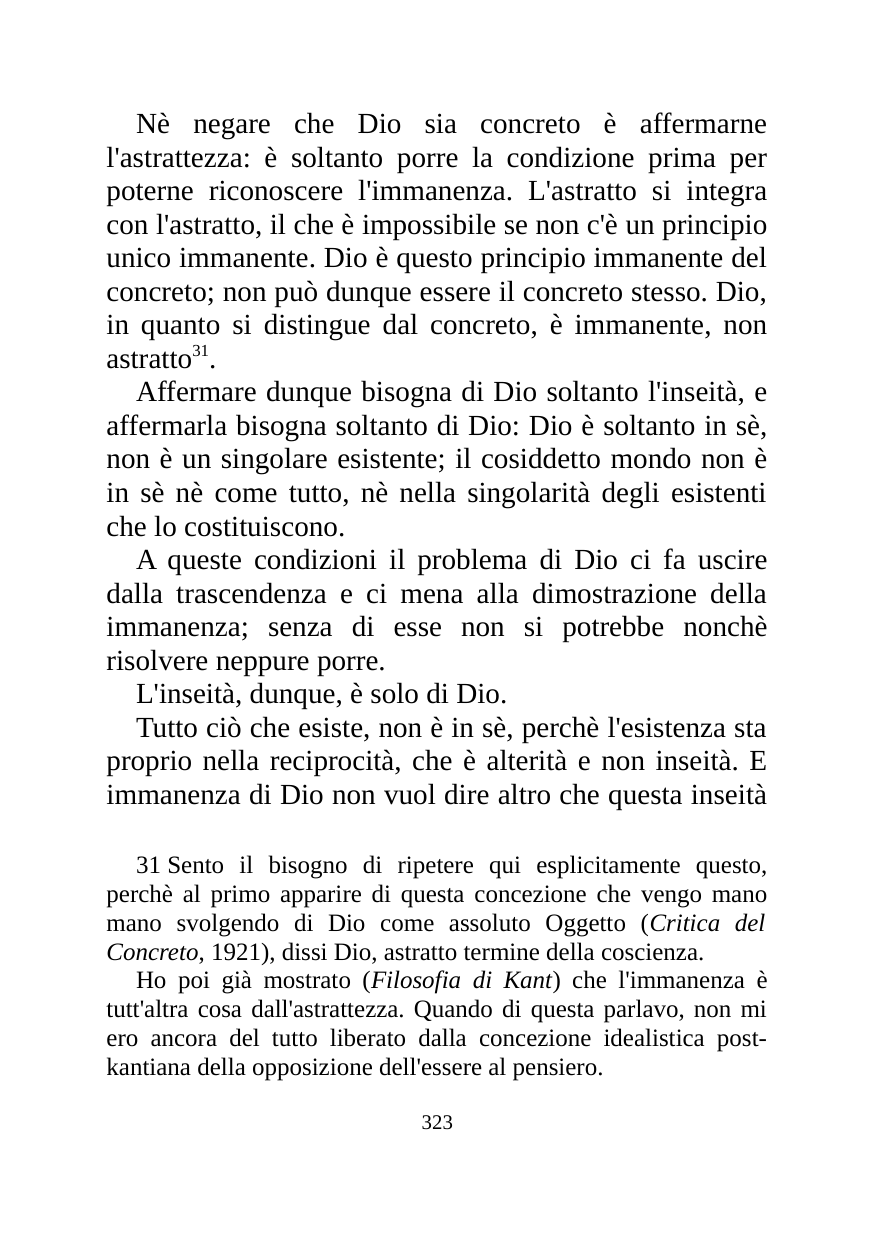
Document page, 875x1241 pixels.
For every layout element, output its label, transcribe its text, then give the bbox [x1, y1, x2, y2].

text Sento il bisogno di ripetere qui esplicitamente questo, perchè al primo apparire di questa concezione che vengo mano mano svolgendo di Dio come assoluto Oggetto (Critica del Concreto, 1921), dissi Dio, astratto termine della coscienza. [106, 850, 768, 965]
text L'inseità, dunque, è solo di Dio. [106, 676, 768, 710]
text Affermare dunque bisogna di Dio soltanto l'inseità, e affermarla bisogna soltanto di Dio: Dio è soltanto in sè, non è un singolare esistente; il cosiddetto mondo non è in sè nè come tutto, nè nella singolarità degli esistenti che lo costituiscono. [106, 374, 768, 542]
text A queste condizioni il problema di Dio ci fa uscire dalla trascendenza e ci mena alla dimostrazione della immanenza; senza di esse non si potrebbe nonchè risolvere neppure porre. [106, 542, 768, 676]
text Tutto ciò che esiste, non è in sè, perchè l'esistenza sta proprio nella reciprocità, che è alterità e non inseità. E immanenza di Dio non vuol dire altro che questa inseità [106, 710, 768, 811]
text Ho poi già mostrato (Filosofia di Kant) che l'immanenza è tutt'altra cosa dall'astrattezza. Quando di questa parlavo, non mi ero ancora del tutto liberato dalla concezione idealistica post-kantiana della opposizione dell'essere al pensiero. [106, 965, 768, 1080]
text Nè negare che Dio sia concreto è affermarne l'astrattezza: è soltanto porre la condizione prima per poterne riconoscere l'immanenza. L'astratto si integra con l'astratto, il che è impossibile se non c'è un principio unico immanente. Dio è questo principio immanente del concreto; non può dunque essere il concreto stesso. Dio, in quanto si distingue dal concreto, è immanente, non astratto. [106, 106, 768, 374]
